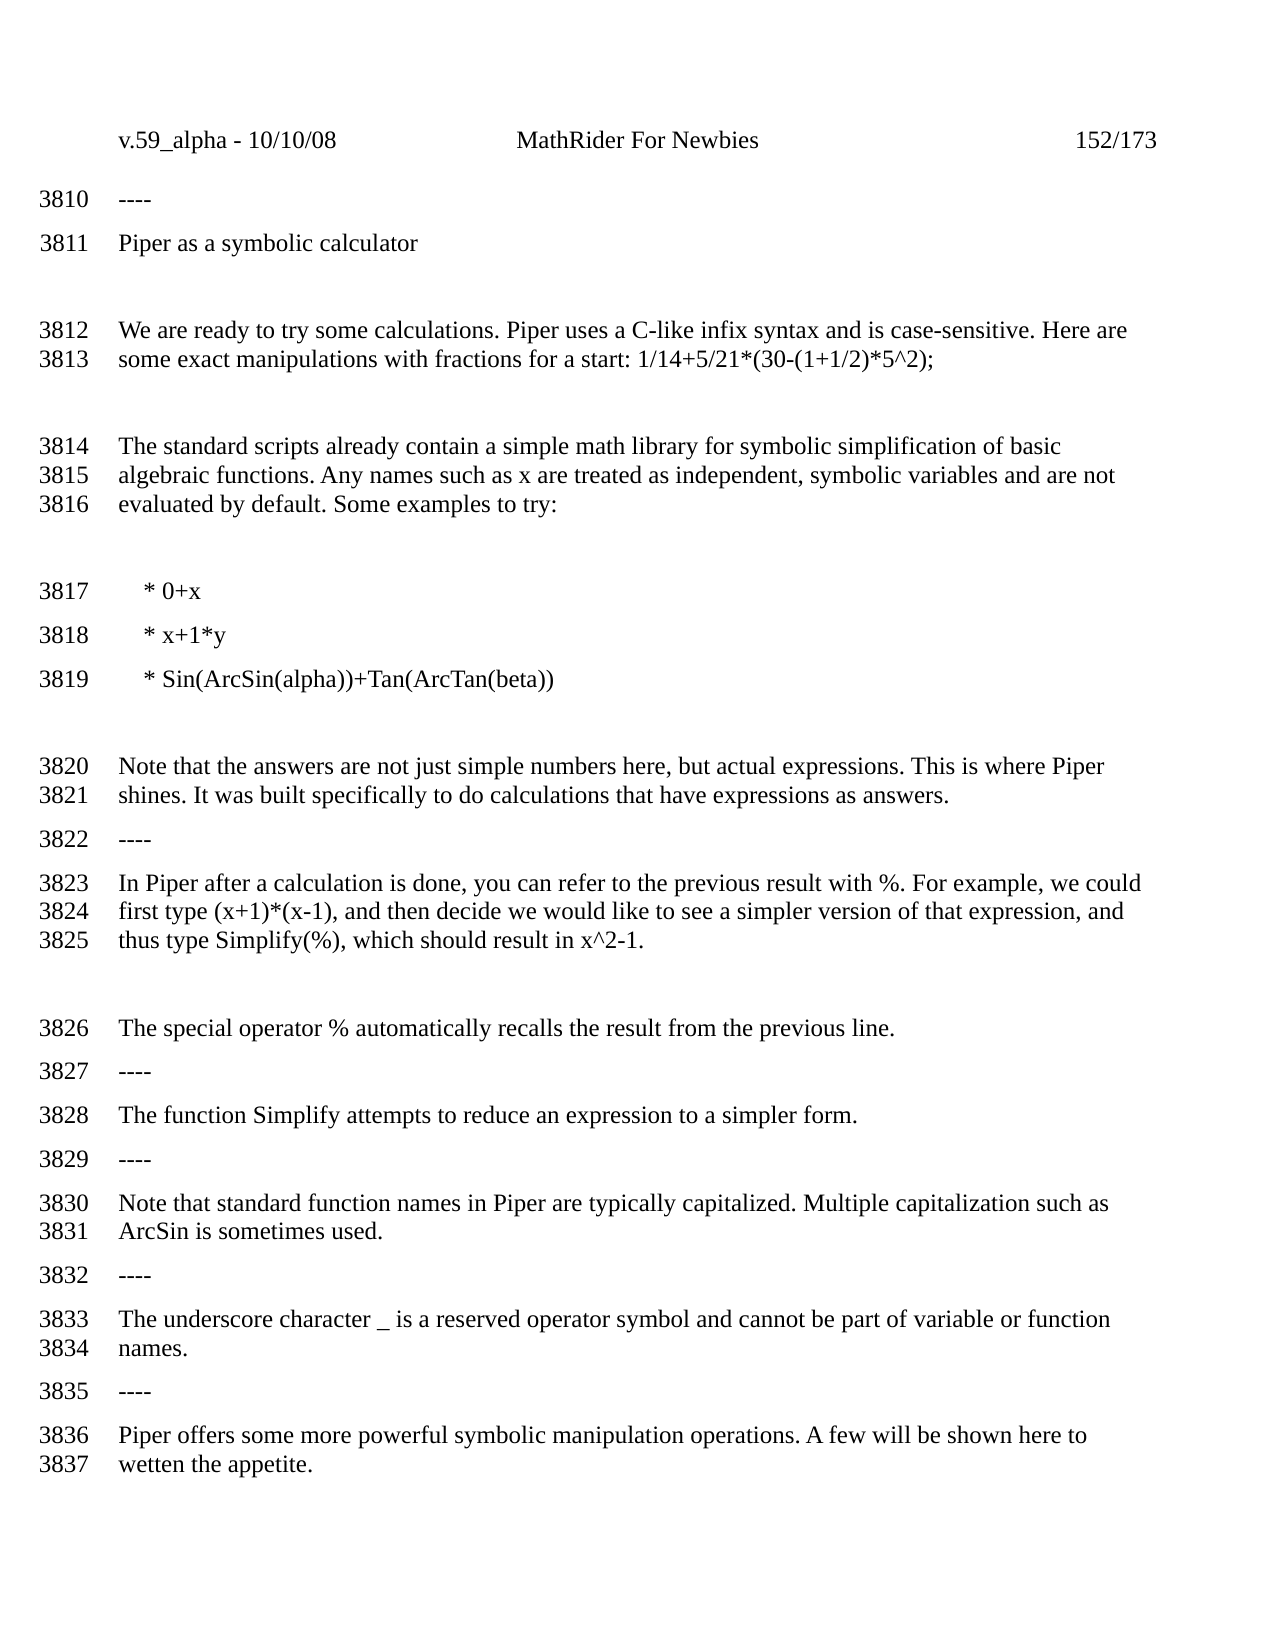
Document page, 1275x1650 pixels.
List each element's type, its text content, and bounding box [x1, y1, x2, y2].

text ---- [118, 1376, 1157, 1405]
text Piper as a symbolic calculator [118, 228, 1157, 256]
text ---- [118, 184, 1157, 213]
text In Piper after a calculation is done, you can refer to the previous result with %. For example, we could first type (x+1)*(x-1), and then decide we would like to see a simpler version of that expression, and thus type Simplify(%), which should result in x^2-1. [118, 868, 1157, 954]
text ---- [118, 1260, 1157, 1289]
text * x+1*y [118, 620, 1157, 649]
text ---- [118, 1144, 1157, 1173]
text The underscore character _ is a reserved operator symbol and cannot be part of variable or function names. [118, 1304, 1157, 1361]
text The special operator % automatically recalls the result from the previous line. [118, 1013, 1157, 1041]
text ---- [118, 824, 1157, 853]
text Piper offers some more powerful symbolic manipulation operations. A few will be shown here to wetten the appetite. [118, 1420, 1157, 1478]
text ---- [118, 1056, 1157, 1085]
text The function Simplify attempts to reduce an expression to a simpler form. [118, 1100, 1157, 1129]
text The standard scripts already contain a simple math library for symbolic simplification of basic algebraic functions. Any names such as x are treated as independent, symbolic variables and are not evaluated by default. Some examples to try: [118, 431, 1157, 518]
text Note that the answers are not just simple numbers here, but actual expressions. This is where Piper shines. It was built specifically to do calculations that have expressions as answers. [118, 751, 1157, 809]
text * Sin(ArcSin(alpha))+Tan(ArcTan(beta)) [118, 664, 1157, 693]
text * 0+x [118, 576, 1157, 605]
text We are ready to try some calculations. Piper uses a C-like infix syntax and is case-sensitive. Here are some exact manipulations with fractions for a start: 1/14+5/21*(30-(1+1/2)*5^2); [118, 315, 1157, 373]
text Note that standard function names in Piper are typically capitalized. Multiple capitalization such as ArcSin is sometimes used. [118, 1188, 1157, 1245]
